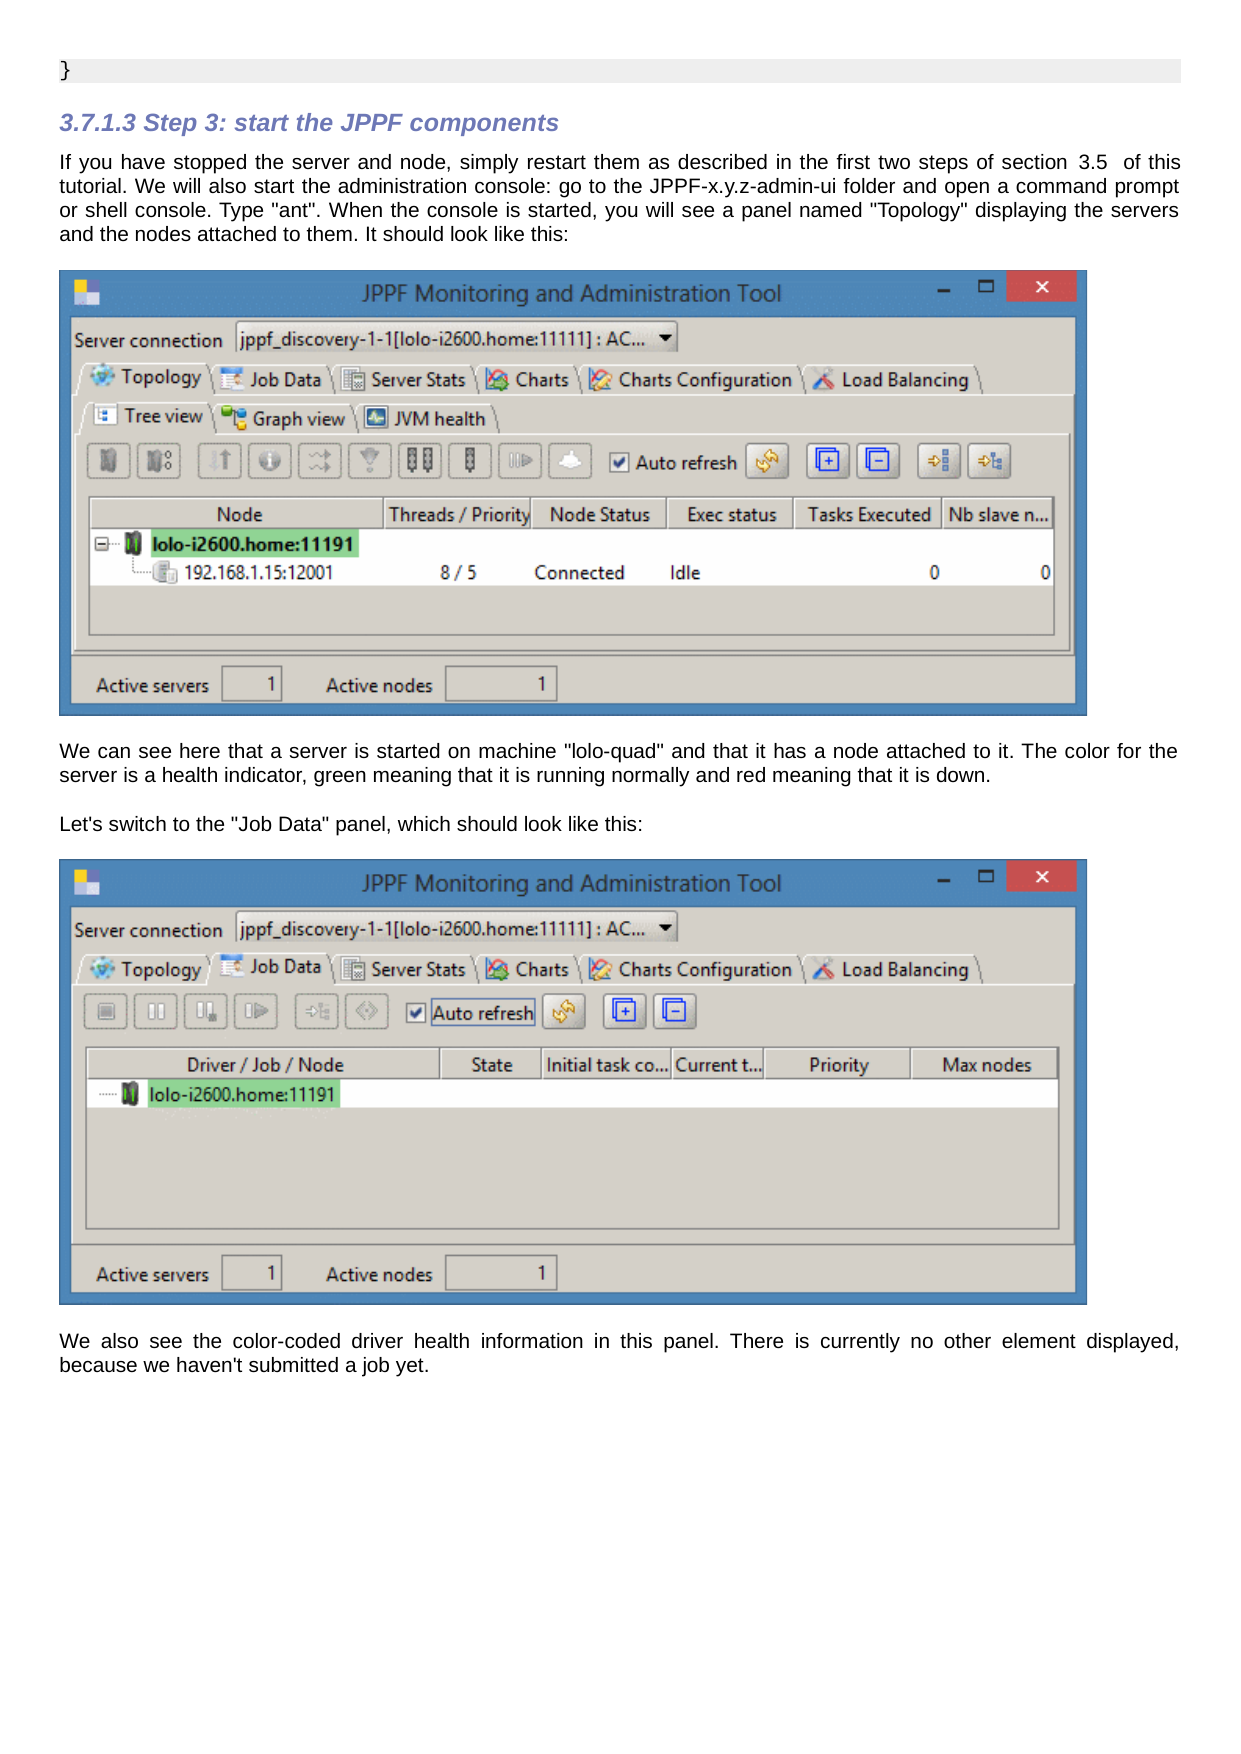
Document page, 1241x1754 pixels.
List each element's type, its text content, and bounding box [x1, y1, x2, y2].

text } [59, 59, 1181, 83]
picture [59, 859, 1088, 1305]
text We can see here that a server is started on machine "lolo-quad" and that it has a node attached to it. The color for the server is a health indicator, green meaning that it is running normally and red meaning that it is down. [59, 739, 1181, 787]
text If you have stopped the server and node, simply restart them as described in the first two steps of section 3.5 of this tutorial. We will also start the administration console: go to the JPPF-x.y.z-admin-ui folder and open a command prompt or shell console. Type "ant". When the console is started, you will see a panel named "Topology" displaying the servers and the nodes attached to them. It should look like this: [59, 149, 1181, 246]
subtitle Step 3: start the JPPF components [59, 108, 1181, 137]
picture [59, 270, 1088, 716]
text Let's switch to the "Job Data" panel, which should look like this: [59, 811, 1181, 836]
text We also see the color-coded driver health information in this panel. There is currently no other element displayed, because we haven't submitted a job yet. [59, 1329, 1181, 1377]
